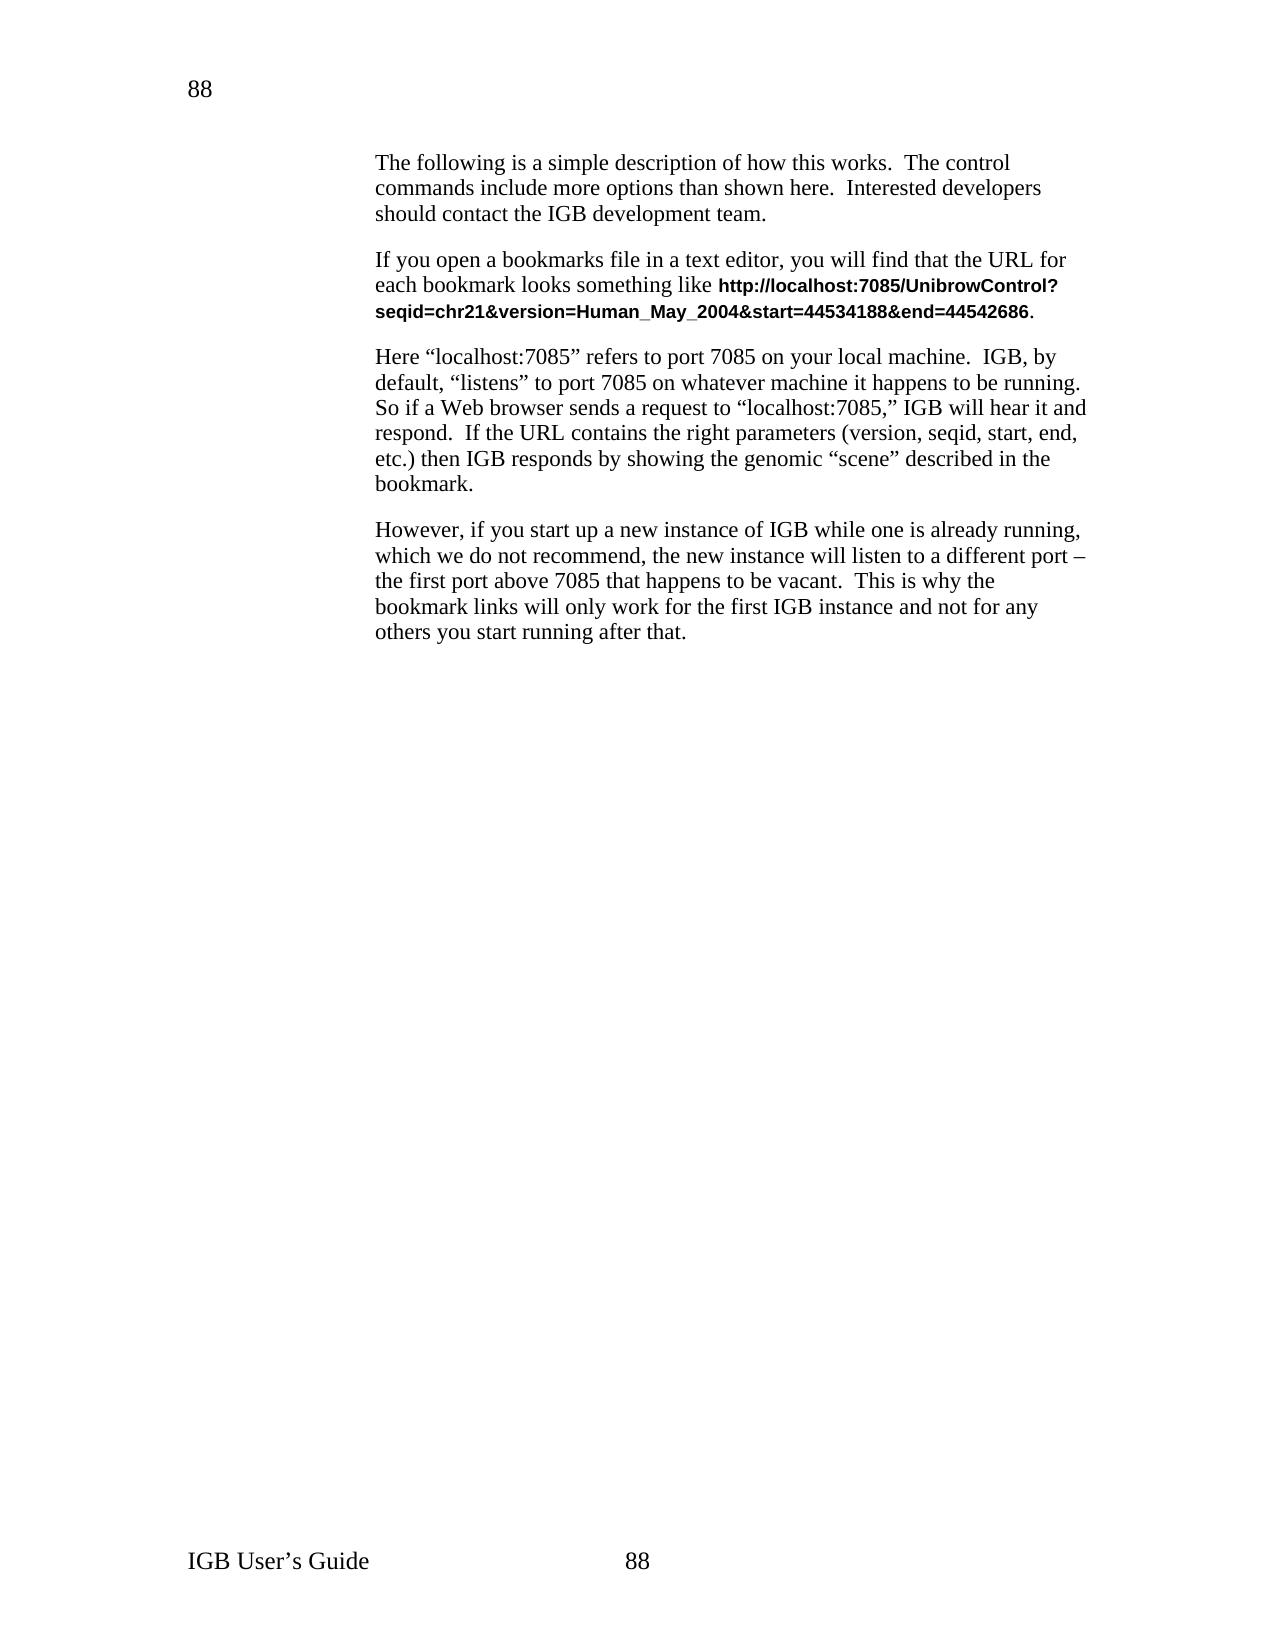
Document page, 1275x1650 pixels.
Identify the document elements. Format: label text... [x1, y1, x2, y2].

text Here “localhost:7085” refers to port 7085 on your local machine. IGB, by default, “listens” to port 7085 on whatever machine it happens to be running. So if a Web browser sends a request to “localhost:7085,” IGB will hear it and respond. If the URL contains the right parameters (version, seqid, start, end, etc.) then IGB responds by showing the genomic “scene” described in the bookmark. [375, 344, 1087, 497]
text The following is a simple description of how this works. The control commands include more options than shown here. Interested developers should contact the IGB development team. [375, 150, 1087, 226]
text However, if you start up a new instance of IGB while one is already running, which we do not recommend, the new instance will listen to a different port – the first port above 7085 that happens to be vacant. This is why the bookmark links will only work for the first IGB instance and not for any others you start running after that. [375, 517, 1087, 644]
text If you open a bookmarks file in a text editor, you will find that the URL for each bookmark looks something like http://localhost:7085/UnibrowControl?seqid=chr21&version=Human_May_2004&start=44534188&end=44542686. [375, 247, 1087, 323]
